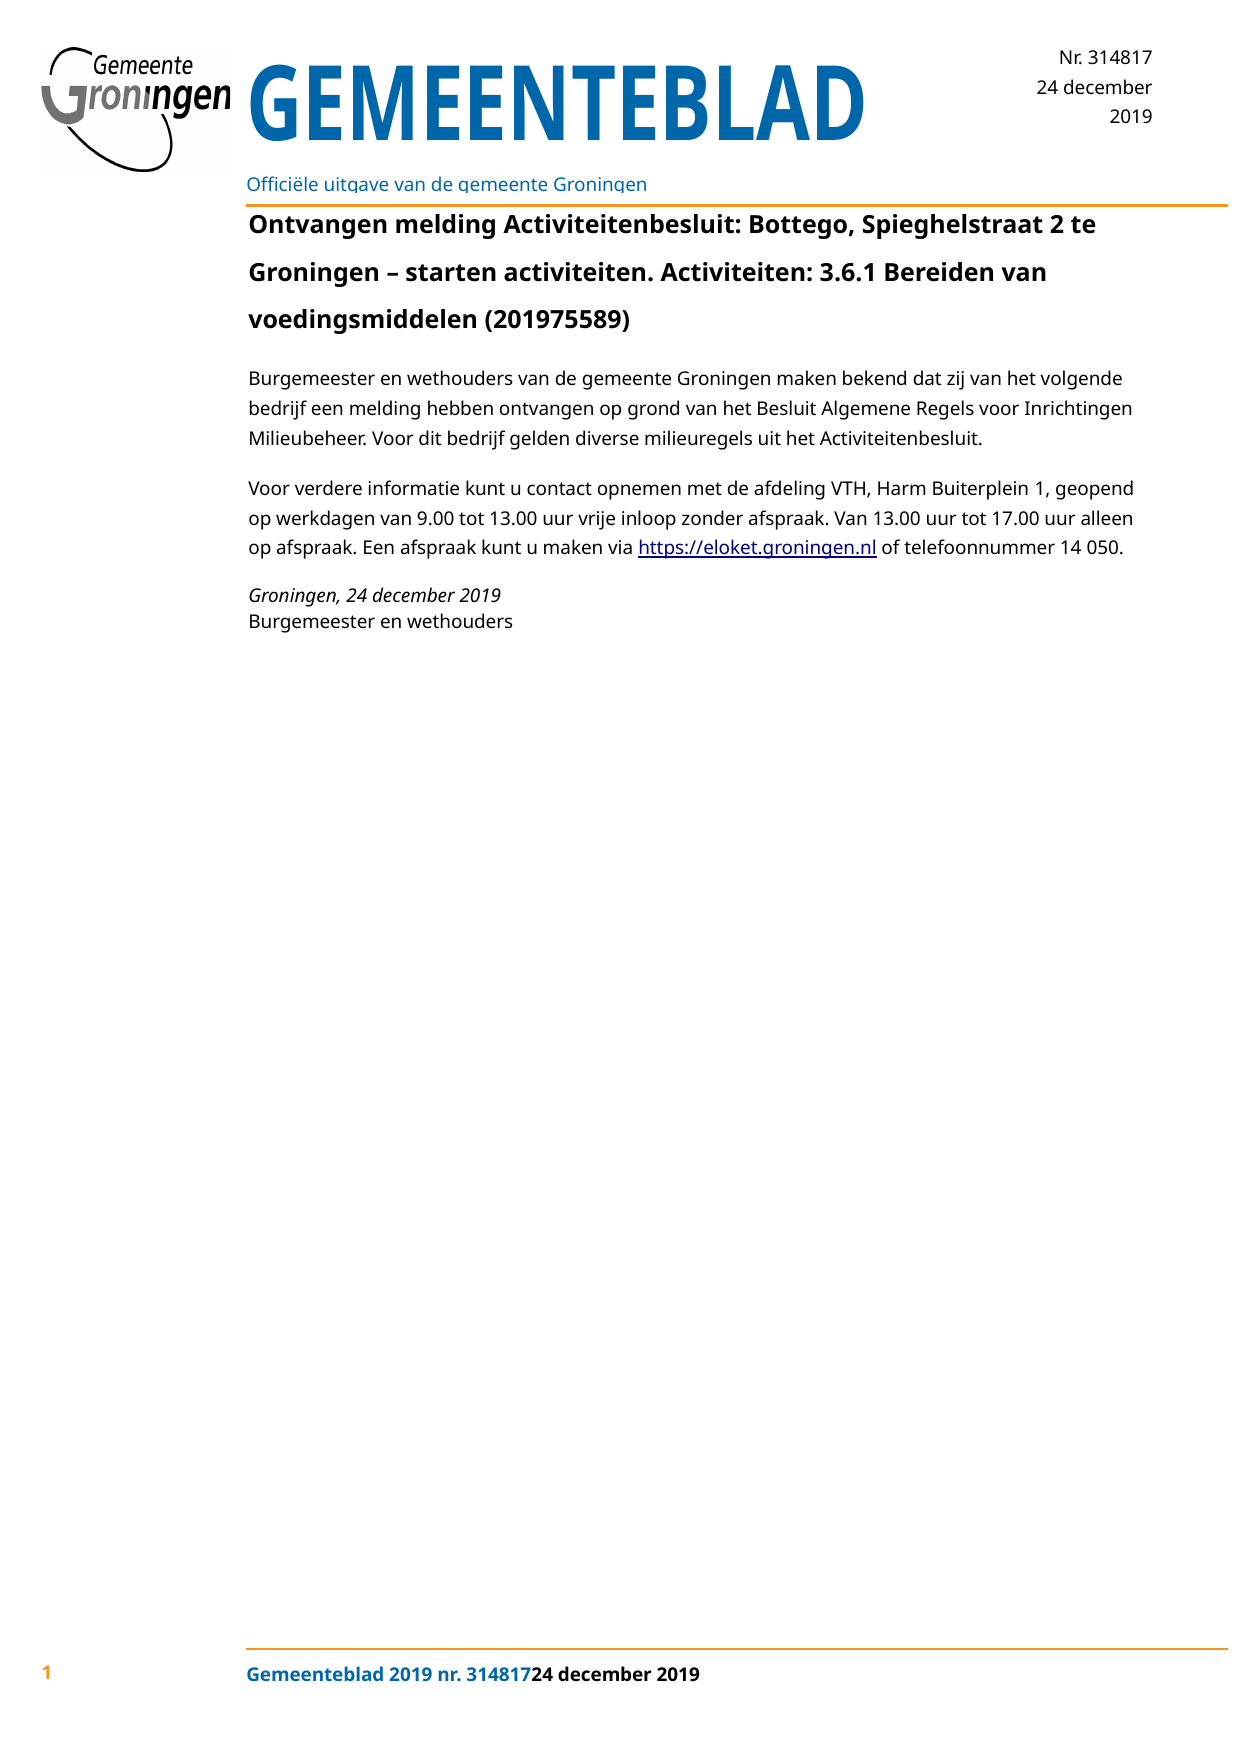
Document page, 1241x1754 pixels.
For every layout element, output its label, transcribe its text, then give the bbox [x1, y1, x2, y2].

text Ontvangen melding Activiteitenbesluit: Bottego, Spieghelstraat 2 te Groningen – starten activiteiten. Activiteiten: 3.6.1 Bereiden van voedingsmiddelen (201975589) [248, 207, 1152, 336]
text Burgemeester en wethouders [248, 608, 1152, 633]
text Burgemeester en wethouders van de gemeente Groningen maken bekend dat zij van het volgende bedrijf een melding hebben ontvangen op grond van het Besluit Algemene Regels voor Inrichtingen Milieubeheer. Voor dit bedrijf gelden diverse milieuregels uit het Activiteitenbesluit. [248, 366, 1152, 450]
picture [41, 47, 231, 172]
text Voor verdere informatie kunt u contact opnemen met de afdeling VTH, Harm Buiterplein 1, geopend op werkdagen van 9.00 tot 13.00 uur vrije inloop zonder afspraak. Van 13.00 uur tot 17.00 uur alleen op afspraak. Een afspraak kunt u maken via https://eloket.groningen.nl of telefoonnummer 14 050. [248, 475, 1152, 560]
text Groningen, 24 december 2019 [248, 582, 1152, 608]
